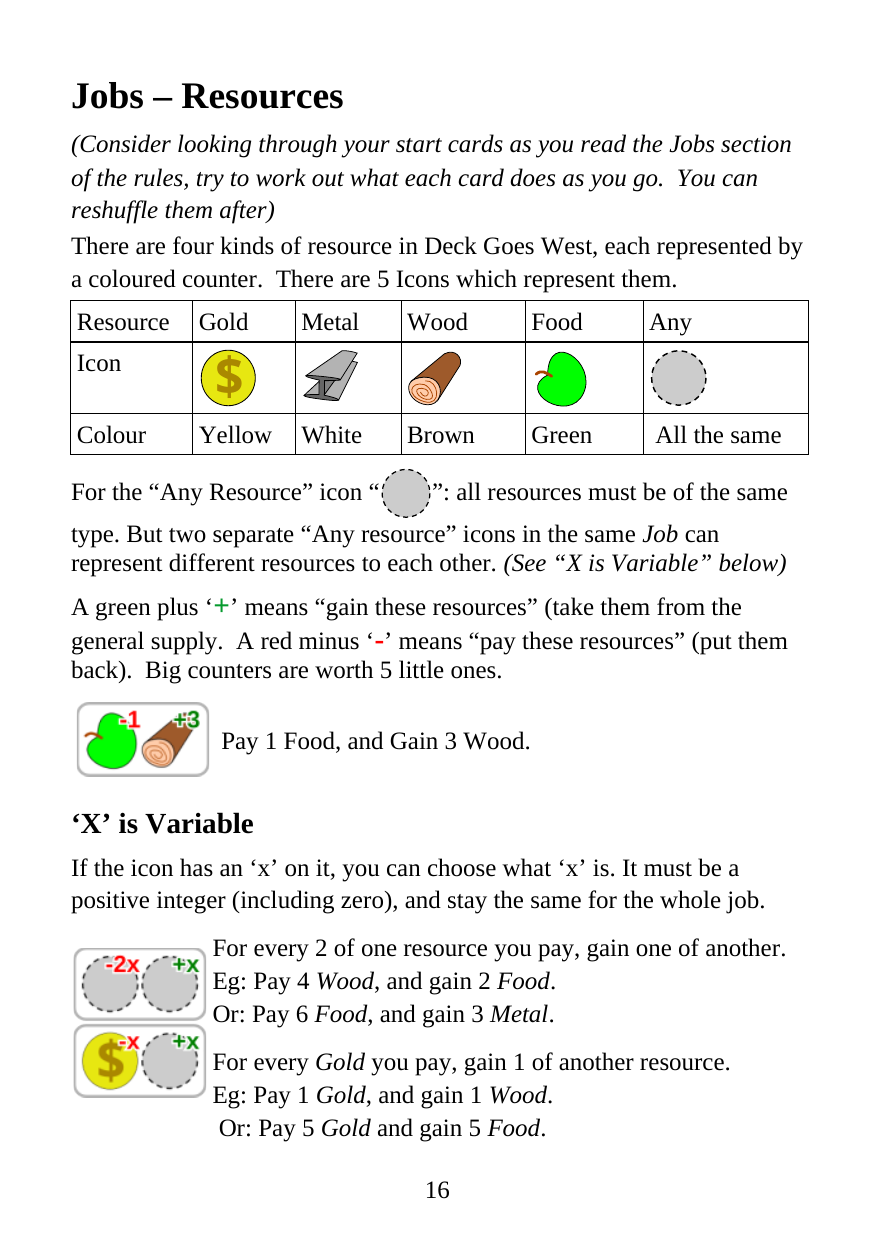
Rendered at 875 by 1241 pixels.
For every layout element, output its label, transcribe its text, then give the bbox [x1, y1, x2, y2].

picture [73, 948, 207, 1098]
text If the icon has an ‘x’ on it, you can choose what ‘x’ is. It must be a positive integer (including zero), and stay the same for the whole job. [71, 853, 803, 914]
table_cell [526, 343, 643, 413]
table_cell Yellow [193, 414, 295, 454]
table_cell [402, 343, 525, 413]
subtitle ‘X’ is Variable [71, 807, 803, 840]
table_header Wood [402, 301, 525, 341]
text Pay 1 Food, and Gain 3 Wood. [210, 726, 803, 755]
text (Consider looking through your start cards as you read the Jobs section of the rules, try to work out what each card does as you go. You can reshuffle them after) [71, 129, 803, 224]
text For every 2 of one resource you pay, gain one of another. Eg: Pay 4 Wood, and gain 2 Food. Or: Pay 6 Food, and gain 3 Metal. [71, 933, 803, 1028]
table_header Gold [193, 301, 295, 341]
table_cell White [296, 414, 401, 454]
table_cell Colour [71, 414, 192, 454]
table_header Resource [71, 301, 192, 341]
table_cell All the same [644, 414, 808, 454]
text For the “Any Resource” icon “”: all resources must be of the same type. But two separate “Any resource” icons in the same Job can represent different resources to each other. (See “X is Variable” below) [71, 467, 803, 577]
table_header Food [526, 301, 643, 341]
text For every Gold you pay, gain 1 of another resource. Eg: Pay 1 Gold, and gain 1 Wood. [71, 1047, 803, 1109]
subtitle Jobs – Resources [71, 74, 803, 117]
table_cell [644, 343, 808, 413]
text There are four kinds of resource in Deck Goes West, each represented by a coloured counter. There are 5 Icons which represent them. [71, 231, 803, 293]
picture [76, 702, 210, 777]
text A green plus ‘+’ means “gain these resources” (take them from the general supply. A red minus ‘-’ means “pay these resources” (put them back). Big counters are worth 5 little ones. [71, 588, 803, 684]
text Or: Pay 5 Gold and gain 5 Food. [71, 1113, 803, 1175]
table_cell [193, 343, 295, 413]
table_header Any [644, 301, 808, 341]
table_cell Green [526, 414, 643, 454]
table_cell Brown [402, 414, 525, 454]
table_header Metal [296, 301, 401, 341]
table_cell Icon [71, 343, 192, 413]
table_cell [296, 343, 401, 413]
